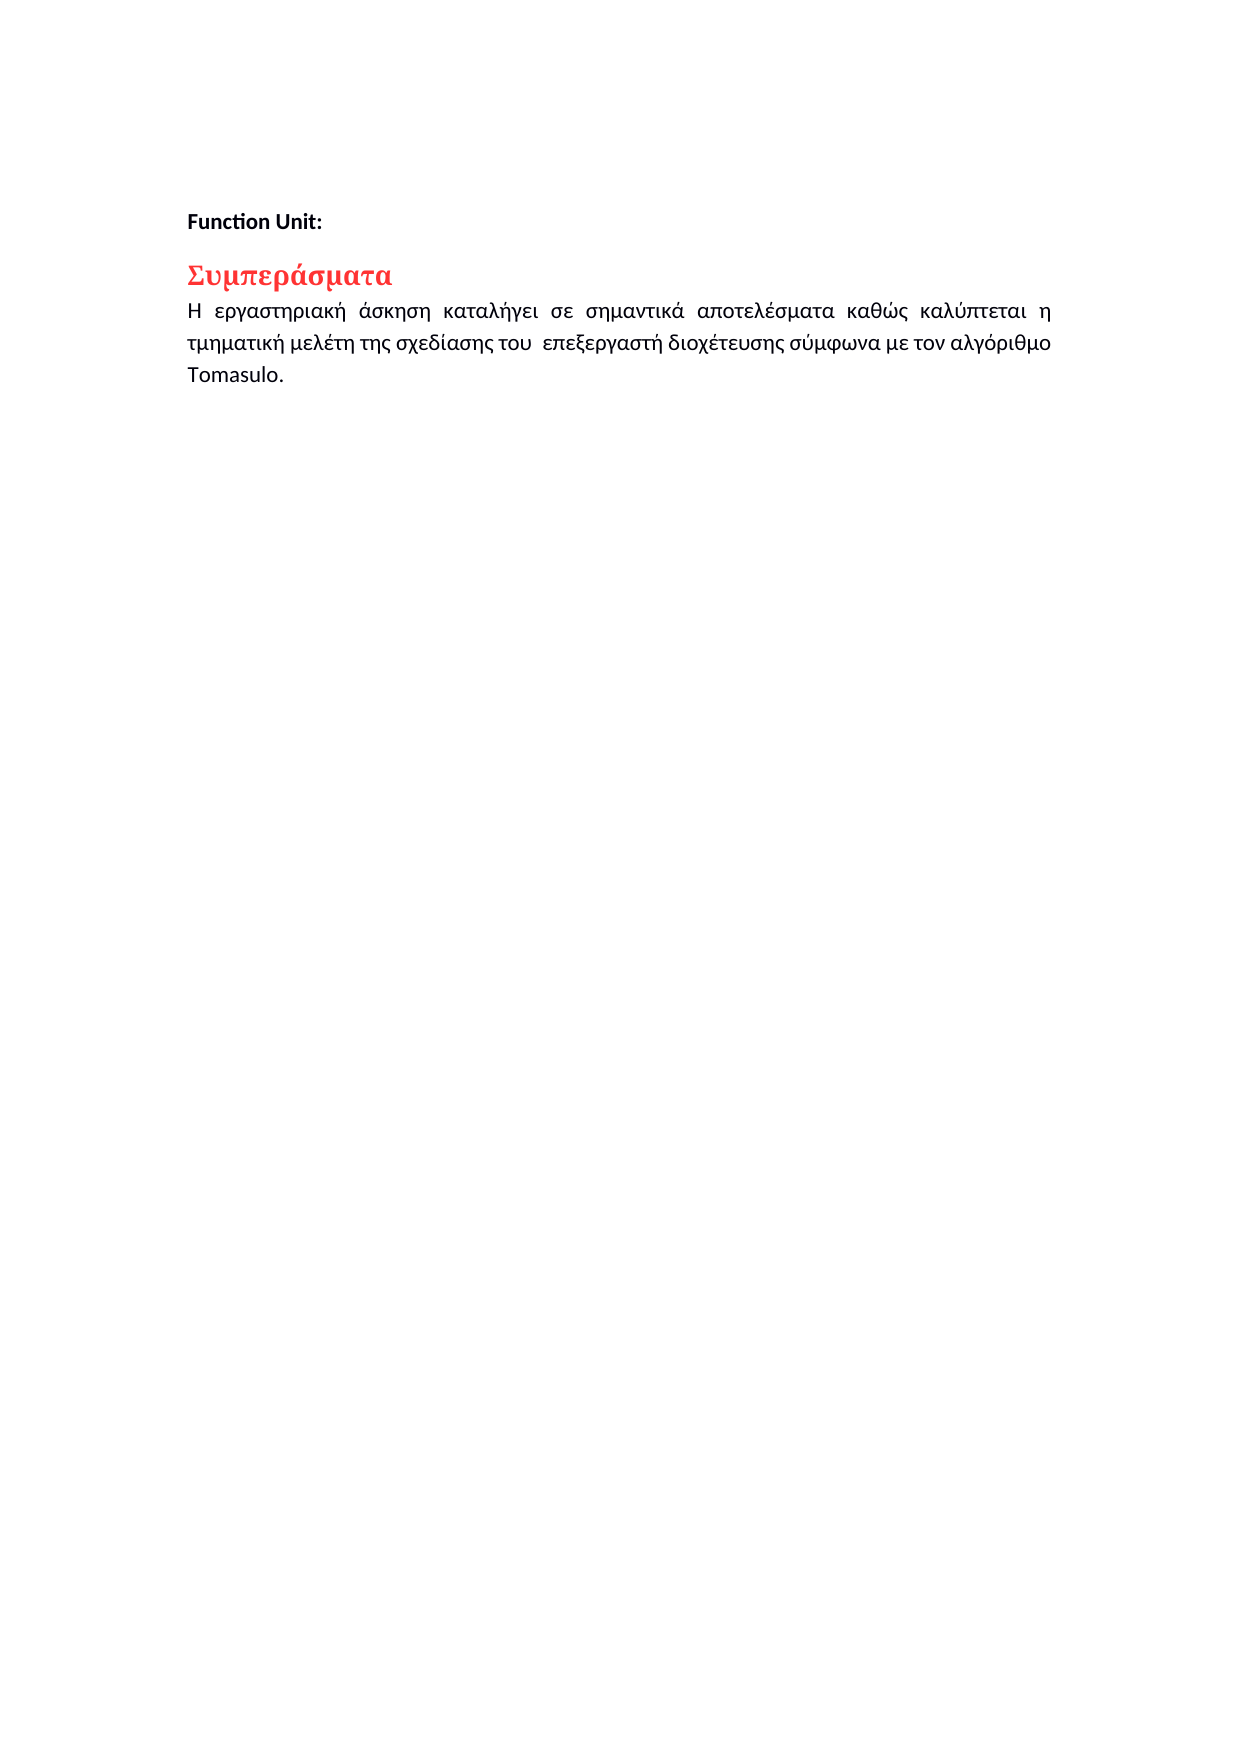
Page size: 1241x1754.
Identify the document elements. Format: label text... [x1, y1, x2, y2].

text Η εργαστηριακή άσκηση καταλήγει σε σημαντικά αποτελέσματα καθώς καλύπτεται η τμηματική μελέτη της σχεδίασης του επεξεργαστή διοχέτευσης σύμφωνα με τον αλγόριθμο Tomasulo. [187, 296, 1053, 389]
text Function Unit: [187, 207, 1053, 236]
subtitle Συμπεράσματα [187, 261, 1053, 292]
